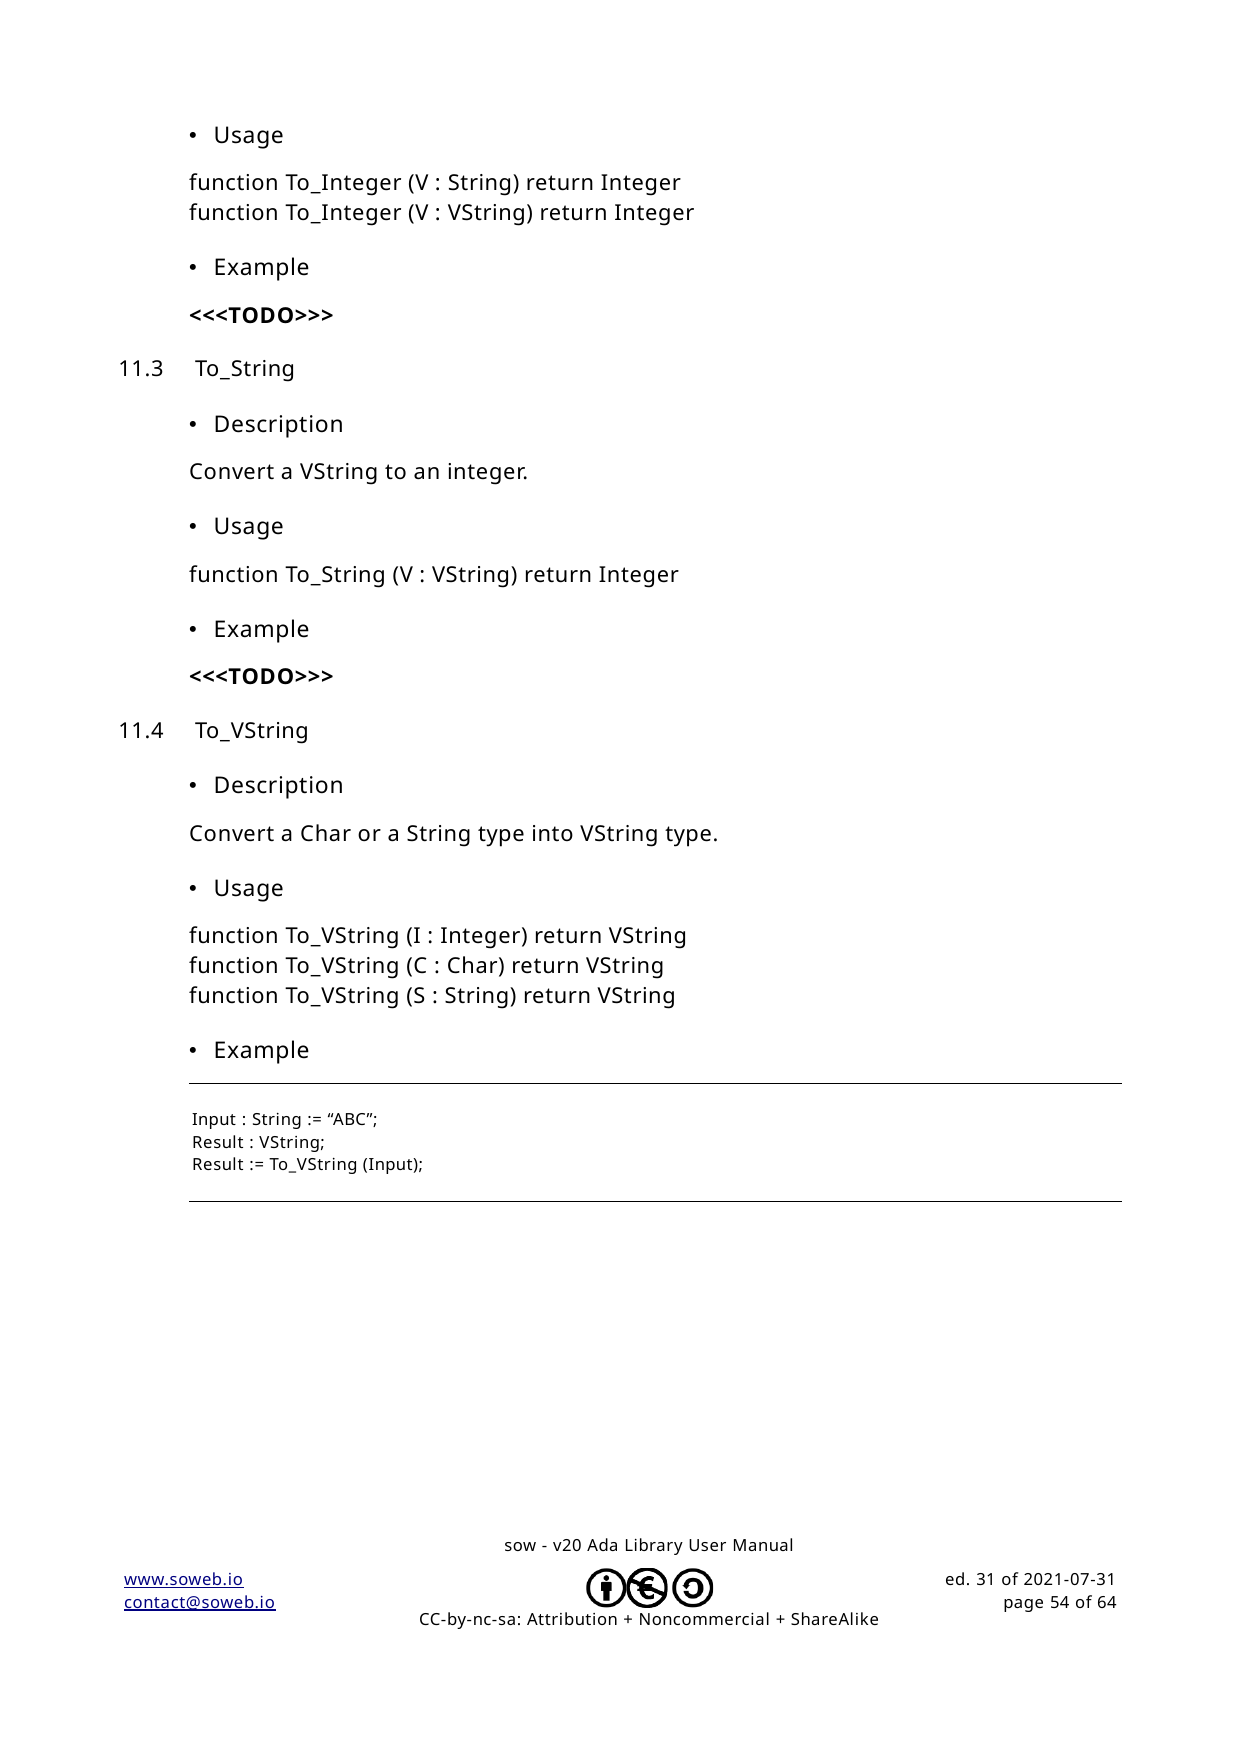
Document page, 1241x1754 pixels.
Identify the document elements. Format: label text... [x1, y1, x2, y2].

text Convert a Char or a String type into VString type. [189, 817, 1122, 847]
picture [585, 1568, 668, 1608]
text <<<TODO>>> [189, 661, 1122, 691]
text function To_String (V : VString) return Integer [189, 558, 1122, 588]
subtitle Example [189, 251, 1122, 282]
list Result := To_VString (Input); [189, 1150, 1122, 1201]
text function To_VString (C : Char) return VString function To_VString (S : String) return VString [189, 950, 1122, 1010]
picture [672, 1568, 714, 1608]
list Input : String := “ABC”; [189, 1084, 1122, 1128]
list Result : VString; [189, 1128, 1122, 1150]
subtitle Usage [189, 118, 1122, 149]
subtitle Usage [189, 509, 1122, 541]
subtitle Description [189, 768, 1122, 800]
text <<<TODO>>> [189, 300, 1122, 330]
subtitle To_VString [118, 715, 1122, 745]
text function To_Integer (V : String) return Integer [189, 167, 1122, 197]
subtitle To_String [118, 353, 1122, 383]
subtitle Usage [189, 871, 1122, 902]
subtitle Example [189, 1034, 1122, 1065]
subtitle Description [189, 407, 1122, 438]
text function To_Integer (V : VString) return Integer [189, 197, 1122, 227]
text Convert a VString to an integer. [189, 456, 1122, 486]
text function To_VString (I : Integer) return VString [189, 920, 1122, 950]
subtitle Example [189, 612, 1122, 643]
